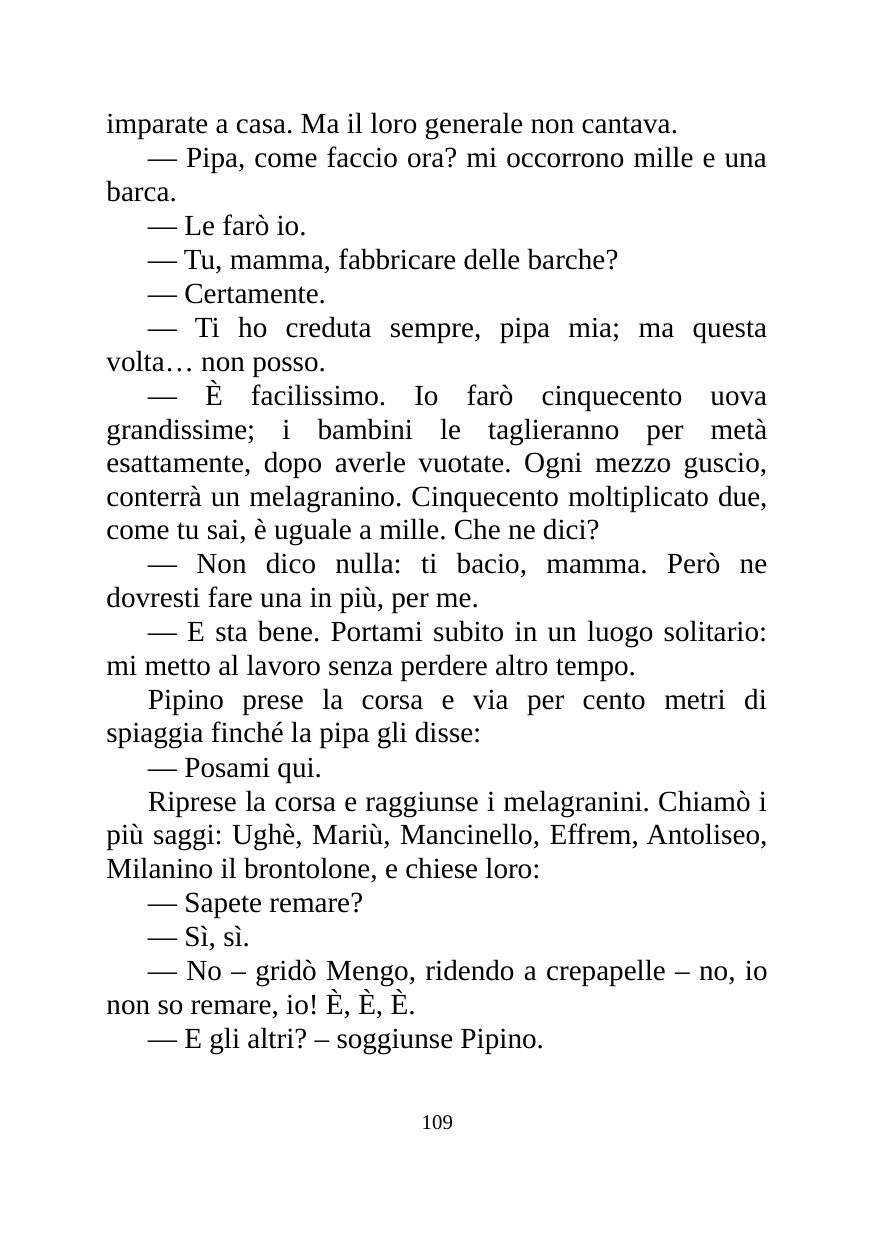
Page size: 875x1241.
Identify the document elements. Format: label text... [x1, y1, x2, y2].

text — Posami qui. [106, 750, 768, 783]
text — Le farò io. [106, 208, 768, 242]
text — Tu, mamma, fabbricare delle barche? [106, 242, 768, 276]
text — Non dico nulla: ti bacio, mamma. Però ne dovresti fare una in più, per me. [106, 547, 768, 614]
text — Sì, sì. [106, 919, 768, 953]
text — E gli altri? – soggiunse Pipino. [106, 1021, 768, 1055]
text — E sta bene. Portami subito in un luogo solitario: mi metto al lavoro senza perdere altro tempo. [106, 614, 768, 681]
text — Sapete remare? [106, 885, 768, 919]
text — No – gridò Mengo, ridendo a crepapelle – no, io non so remare, io! È, È, È. [106, 953, 768, 1021]
text — È facilissimo. Io farò cinquecento uova grandissime; i bambini le taglieranno per metà esattamente, dopo averle vuotate. Ogni mezzo guscio, conterrà un melagranino. Cinquecento moltiplicato due, come tu sai, è uguale a mille. Che ne dici? [106, 378, 768, 546]
text — Pipa, come faccio ora? mi occorrono mille e una barca. [106, 140, 768, 207]
text imparate a casa. Ma il loro generale non cantava. [106, 106, 768, 140]
text — Certamente. [106, 276, 768, 310]
text — Ti ho creduta sempre, pipa mia; ma questa volta… non posso. [106, 311, 768, 378]
text Riprese la corsa e raggiunse i melagranini. Chiamò i più saggi: Ughè, Mariù, Mancinello, Effrem, Antoliseo, Milanino il brontolone, e chiese loro: [106, 784, 768, 884]
text Pipino prese la corsa e via per cento metri di spiaggia finché la pipa gli disse: [106, 682, 768, 749]
